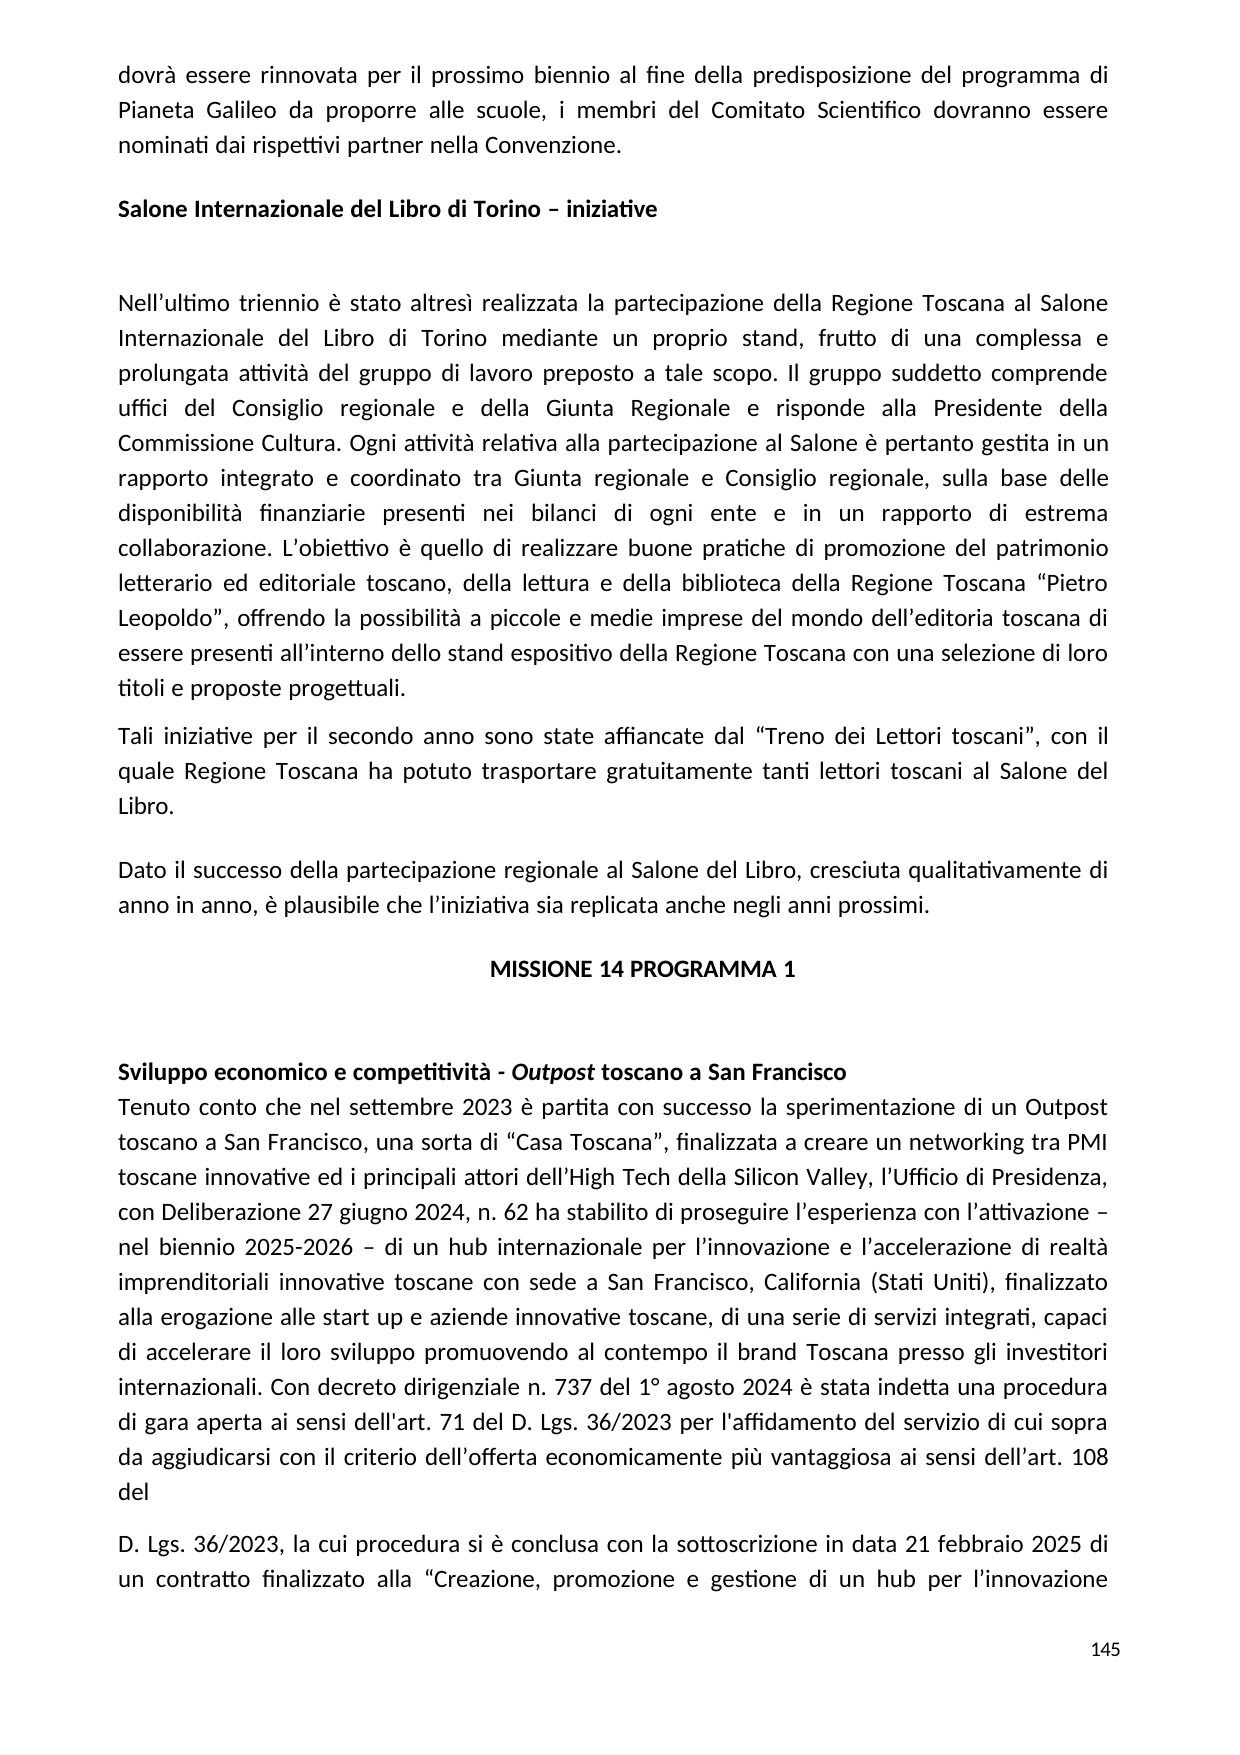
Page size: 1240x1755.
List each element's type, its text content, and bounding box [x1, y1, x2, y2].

subtitle MISSIONE 14 PROGRAMMA 1 [76, 953, 1210, 983]
text Nell’ultimo triennio è stato altresì realizzata la partecipazione della Regione Toscana al Salone Internazionale del Libro di Torino mediante un proprio stand, frutto di una complessa e prolungata attività del gruppo di lavoro preposto a tale scopo. Il gruppo suddetto comprende uffici del Consiglio regionale e della Giunta Regionale e risponde alla Presidente della Commissione Cultura. Ogni attività relativa alla partecipazione al Salone è pertanto gestita in un rapporto integrato e coordinato tra Giunta regionale e Consiglio regionale, sulla base delle disponibilità finanziarie presenti nei bilanci di ogni ente e in un rapporto di estrema collaborazione. L’obiettivo è quello di realizzare buone pratiche di promozione del patrimonio letterario ed editoriale toscano, della lettura e della biblioteca della Regione Toscana “Pietro Leopoldo”, offrendo la possibilità a piccole e medie imprese del mondo dell’editoria toscana di essere presenti all’interno dello stand espositivo della Regione Toscana con una selezione di loro titoli e proposte progettuali. [118, 288, 1109, 703]
subtitle Salone Internazionale del Libro di Torino – iniziative [118, 193, 1210, 223]
text Tali iniziative per il secondo anno sono state affiancate dal “Treno dei Lettori toscani”, con il quale Regione Toscana ha potuto trasportare gratuitamente tanti lettori toscani al Salone del Libro. [118, 720, 1109, 821]
text Sviluppo economico e competitività - Outpost toscano a San Francisco [118, 1056, 1210, 1087]
text Tenuto conto che nel settembre 2023 è partita con successo la sperimentazione di un Outpost toscano a San Francisco, una sorta di “Casa Toscana”, finalizzata a creare un networking tra PMI toscane innovative ed i principali attori dell’High Tech della Silicon Valley, l’Ufficio di Presidenza, con Deliberazione 27 giugno 2024, n. 62 ha stabilito di proseguire l’esperienza con l’attivazione – nel biennio 2025-2026 – di un hub internazionale per l’innovazione e l’accelerazione di realtà imprenditoriali innovative toscane con sede a San Francisco, California (Stati Uniti), finalizzato alla erogazione alle start up e aziende innovative toscane, di una serie di servizi integrati, capaci di accelerare il loro sviluppo promuovendo al contempo il brand Toscana presso gli investitori internazionali. Con decreto dirigenziale n. 737 del 1° agosto 2024 è stata indetta una procedura di gara aperta ai sensi dell'art. 71 del D. Lgs. 36/2023 per l'affidamento del servizio di cui sopra da aggiudicarsi con il criterio dell’offerta economicamente più vantaggiosa ai sensi dell’art. 108 del [118, 1091, 1109, 1507]
text dovrà essere rinnovata per il prossimo biennio al fine della predisposizione del programma di Pianeta Galileo da proporre alle scuole, i membri del Comitato Scientifico dovranno essere nominati dai rispettivi partner nella Convenzione. [118, 59, 1109, 159]
text D. Lgs. 36/2023, la cui procedura si è conclusa con la sottoscrizione in data 21 febbraio 2025 di un contratto finalizzato alla “Creazione, promozione e gestione di un hub per l’innovazione [118, 1528, 1109, 1593]
text Dato il successo della partecipazione regionale al Salone del Libro, cresciuta qualitativamente di anno in anno, è plausibile che l’iniziativa sia replicata anche negli anni prossimi. [118, 854, 1108, 920]
